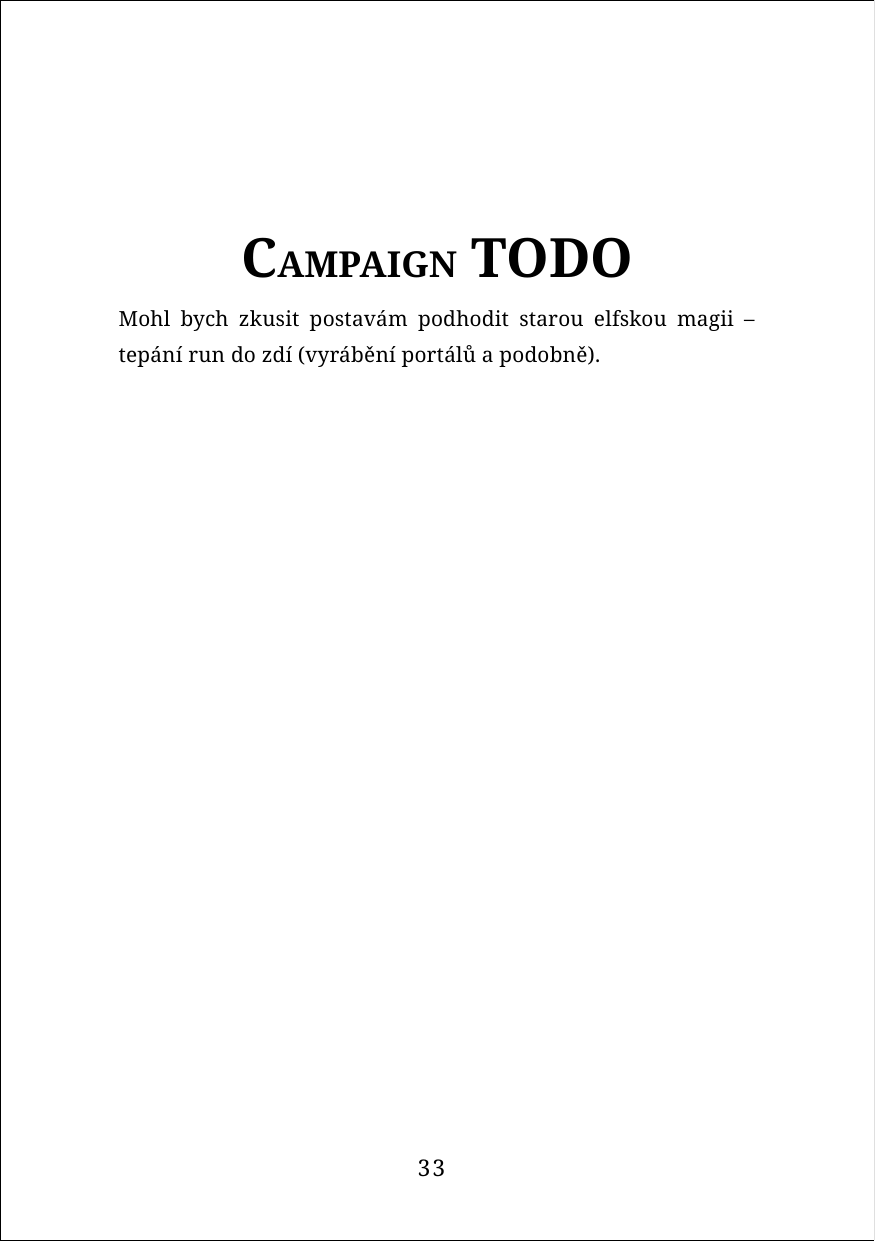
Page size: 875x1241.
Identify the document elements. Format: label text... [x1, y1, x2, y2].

text Mohl bych zkusit postavám podhodit starou elfskou magii – tepání run do zdí (vyrábění portálů a podobně). [118, 304, 756, 368]
subtitle Campaign TODO [118, 219, 756, 293]
